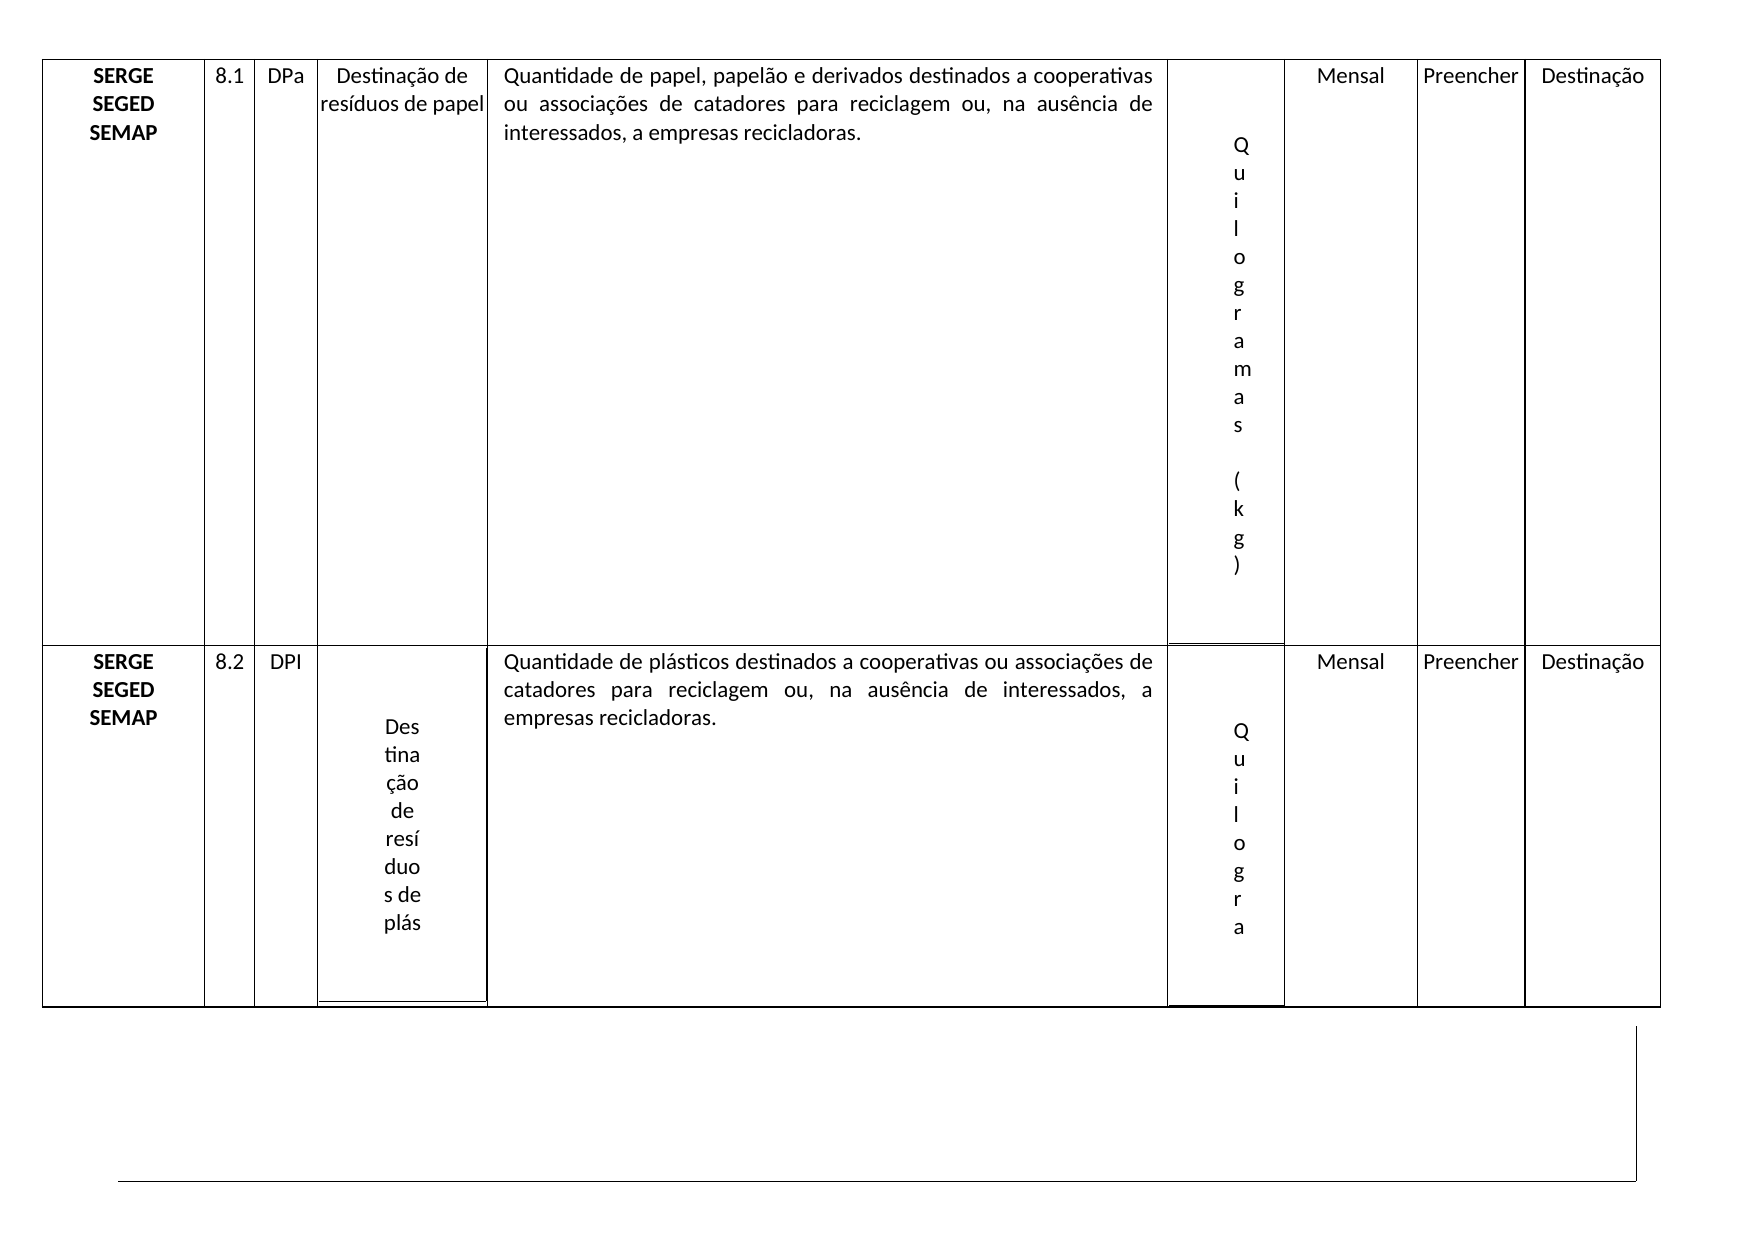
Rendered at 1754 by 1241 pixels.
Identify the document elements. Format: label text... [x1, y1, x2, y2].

table_cell DPI [255, 646, 317, 1006]
table_cell Quantidade de papel, papelão e derivados destinados a cooperativas ou associações de catadores para reciclagem ou, na ausência de interessados, a empresas recicladoras. [488, 60, 1167, 645]
table_cell Mensal [1285, 646, 1417, 1006]
table_cell SERGE SEGED SEMAP [43, 646, 204, 1006]
table_cell 8.2 [205, 646, 254, 1006]
table_cell Destinação [1526, 646, 1660, 1006]
table_cell Preencher [1418, 60, 1524, 645]
table_cell Mensal [1285, 60, 1417, 645]
table_cell Destinação [1526, 60, 1660, 645]
table_cell Quantidade de plásticos destinados a cooperativas ou associações de catadores para reciclagem ou, na ausência de interessados, a empresas recicladoras. [488, 646, 1167, 1006]
table_cell SERGE SEGED SEMAP [43, 60, 204, 645]
table_cell Quilogra [1168, 646, 1284, 1006]
table_cell DPa [255, 60, 317, 645]
table_cell Destinação de resíduos de plás [318, 646, 487, 1006]
table_cell 8.1 [205, 60, 254, 645]
table_cell Quilogramas (kg) [1168, 60, 1284, 645]
table_cell Destinação de resíduos de papel [318, 60, 487, 645]
table_cell Preencher [1418, 646, 1524, 1006]
